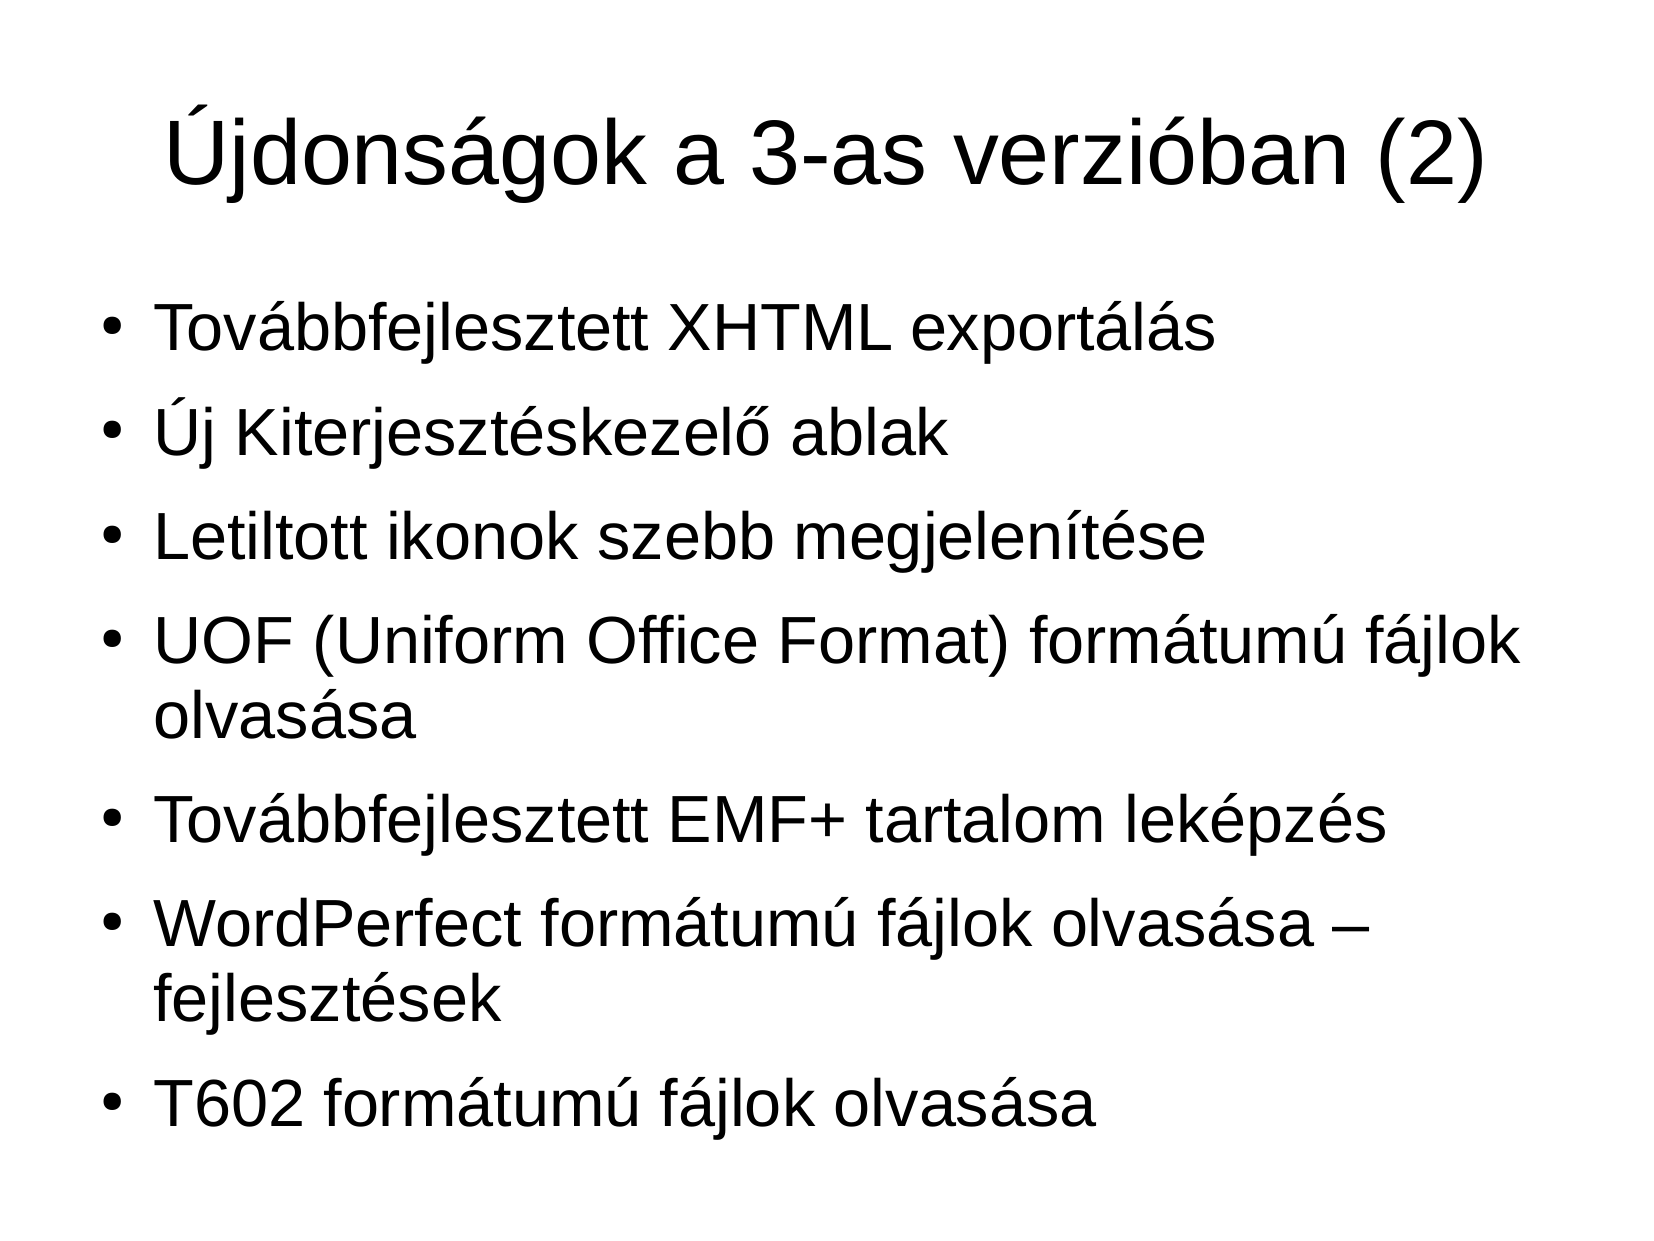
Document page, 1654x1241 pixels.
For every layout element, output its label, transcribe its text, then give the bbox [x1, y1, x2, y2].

title Újdonságok a 3-as verzióban (2) [82, 49, 1571, 257]
list Továbbfejlesztett XHTML exportálás Új Kiterjesztéskezelő ablak Letiltott ikonok szebb megjelenítése UOF (Uniform Office Format) formátumú fájlok olvasása Továbbfejlesztett EMF+ tartalom leképzés WordPerfect formátumú fájlok olvasása – fejlesztések T602 formátumú fájlok olvasása [82, 290, 1571, 1141]
